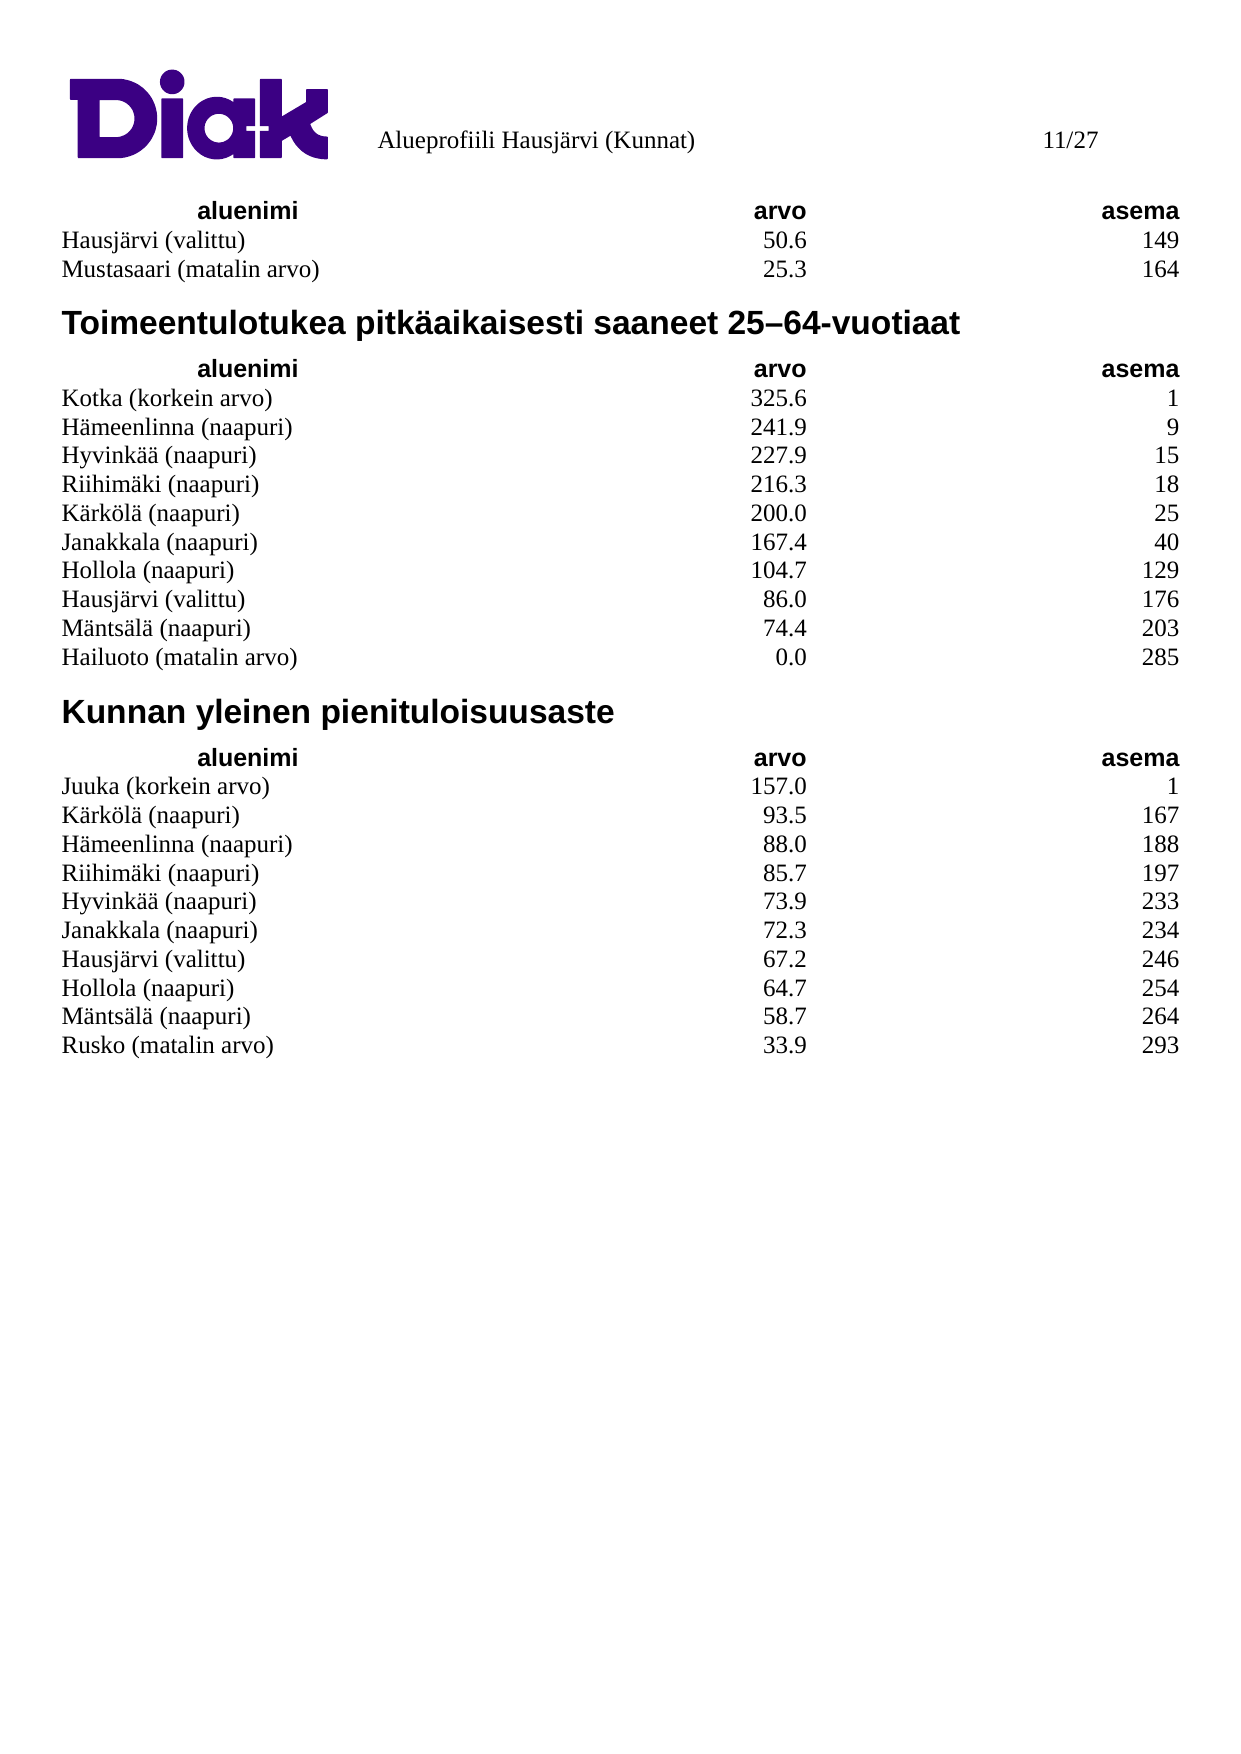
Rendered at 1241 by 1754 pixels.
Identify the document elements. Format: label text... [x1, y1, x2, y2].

table_cell Mustasaari (matalin arvo) [61, 254, 434, 282]
table_cell 25 [806, 498, 1179, 527]
table_cell 64.7 [434, 973, 806, 1001]
table_cell 93.5 [434, 800, 806, 829]
table_cell 325.6 [434, 383, 806, 412]
table_cell 129 [806, 556, 1179, 584]
table_cell 200.0 [434, 498, 806, 527]
table_cell 72.3 [434, 915, 806, 944]
table_cell Mäntsälä (naapuri) [61, 1001, 434, 1030]
table_cell 157.0 [434, 771, 806, 800]
table_cell Hyvinkää (naapuri) [61, 441, 434, 469]
subtitle Kunnan yleinen pienituloisuusaste [61, 691, 1179, 730]
table_cell 58.7 [434, 1001, 806, 1030]
table_cell 203 [806, 613, 1179, 642]
table_cell 1 [806, 383, 1179, 412]
table_cell Hollola (naapuri) [61, 556, 434, 584]
table_header asema [806, 196, 1179, 225]
table_cell Janakkala (naapuri) [61, 915, 434, 944]
table_cell 246 [806, 944, 1179, 973]
table_cell 50.6 [434, 225, 806, 254]
table_cell Kärkölä (naapuri) [61, 800, 434, 829]
table_cell 216.3 [434, 469, 806, 498]
table_cell 73.9 [434, 886, 806, 915]
table_cell 86.0 [434, 584, 806, 613]
table_cell 264 [806, 1001, 1179, 1030]
table_cell 67.2 [434, 944, 806, 973]
table_cell 1 [806, 771, 1179, 800]
table_cell 33.9 [434, 1030, 806, 1059]
table_cell 241.9 [434, 412, 806, 441]
table_cell Riihimäki (naapuri) [61, 469, 434, 498]
table_cell 233 [806, 886, 1179, 915]
table_header aluenimi [61, 196, 434, 225]
table_cell 15 [806, 441, 1179, 469]
table_cell 25.3 [434, 254, 806, 282]
table_cell 167 [806, 800, 1179, 829]
table_cell Juuka (korkein arvo) [61, 771, 434, 800]
table_cell 227.9 [434, 441, 806, 469]
table_cell 0.0 [434, 642, 806, 671]
table_cell 188 [806, 829, 1179, 858]
table_cell Janakkala (naapuri) [61, 527, 434, 556]
table_cell 74.4 [434, 613, 806, 642]
table_cell Hausjärvi (valittu) [61, 944, 434, 973]
table_cell Kärkölä (naapuri) [61, 498, 434, 527]
table_cell Hausjärvi (valittu) [61, 225, 434, 254]
table_header arvo [434, 196, 806, 225]
table_cell 88.0 [434, 829, 806, 858]
table_cell 149 [806, 225, 1179, 254]
table_cell 104.7 [434, 556, 806, 584]
table_cell 85.7 [434, 858, 806, 886]
table_cell 40 [806, 527, 1179, 556]
table_cell Rusko (matalin arvo) [61, 1030, 434, 1059]
table_cell Hollola (naapuri) [61, 973, 434, 1001]
table_cell 167.4 [434, 527, 806, 556]
table_cell Hämeenlinna (naapuri) [61, 412, 434, 441]
table_cell 293 [806, 1030, 1179, 1059]
table_cell Mäntsälä (naapuri) [61, 613, 434, 642]
table_cell Riihimäki (naapuri) [61, 858, 434, 886]
table_cell Hyvinkää (naapuri) [61, 886, 434, 915]
table_header aluenimi [61, 354, 434, 383]
table_cell Kotka (korkein arvo) [61, 383, 434, 412]
table_cell 164 [806, 254, 1179, 282]
table_cell 18 [806, 469, 1179, 498]
table_header asema [806, 354, 1179, 383]
table_header asema [806, 743, 1179, 771]
table_cell Hämeenlinna (naapuri) [61, 829, 434, 858]
table_header aluenimi [61, 743, 434, 771]
table_cell 254 [806, 973, 1179, 1001]
table_cell 285 [806, 642, 1179, 671]
table_header arvo [434, 354, 806, 383]
table_cell 9 [806, 412, 1179, 441]
table_header arvo [434, 743, 806, 771]
table_cell Hailuoto (matalin arvo) [61, 642, 434, 671]
table_cell 234 [806, 915, 1179, 944]
table_cell 197 [806, 858, 1179, 886]
table_cell 176 [806, 584, 1179, 613]
subtitle Toimeentulotukea pitkäaikaisesti saaneet 25–64-vuotiaat [61, 303, 1179, 342]
table_cell Hausjärvi (valittu) [61, 584, 434, 613]
